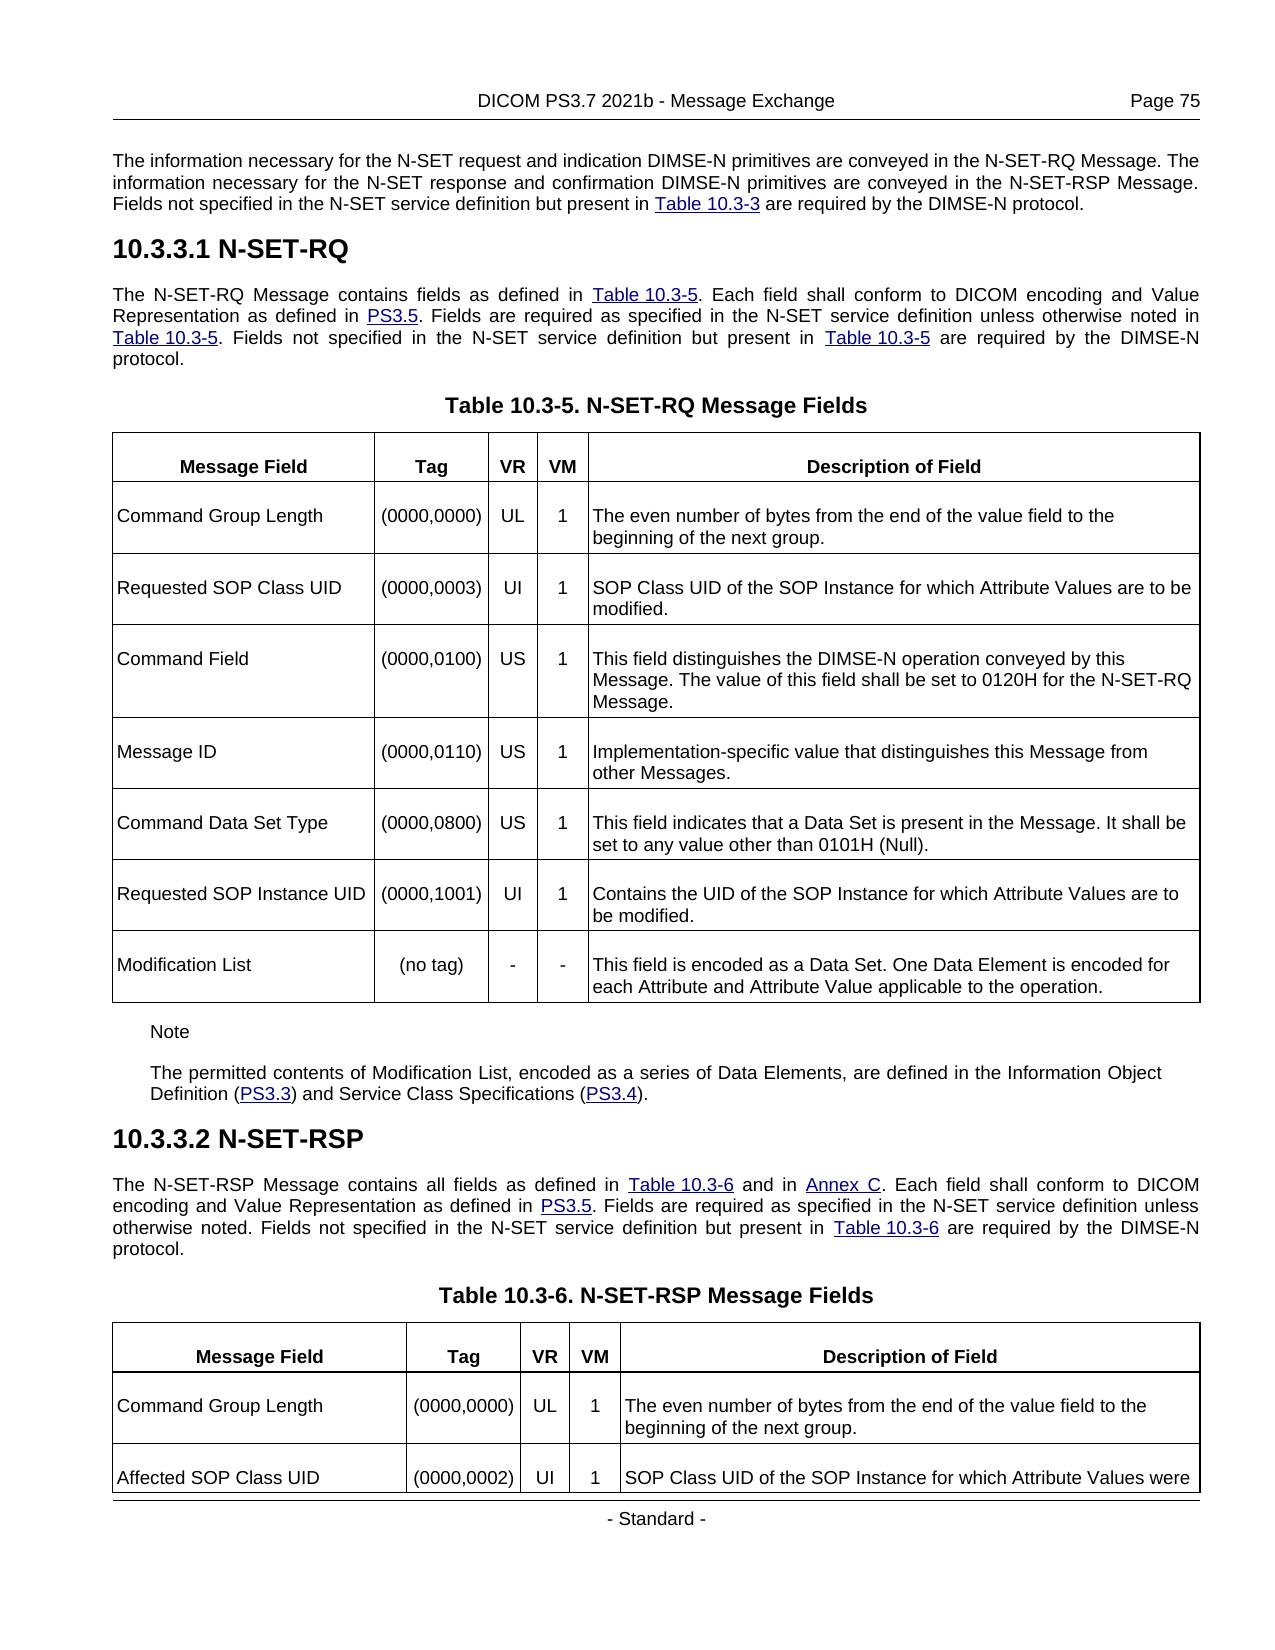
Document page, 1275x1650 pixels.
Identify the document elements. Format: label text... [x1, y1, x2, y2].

table_cell UL [521, 1373, 569, 1443]
table_cell Command Group Length [113, 482, 374, 552]
text 10.3.3.1 N-SET-RQ [112, 233, 1200, 265]
table_cell Command Group Length [113, 1373, 406, 1443]
text Note [150, 1021, 1162, 1043]
table_header Description of Field [589, 433, 1199, 481]
table_cell (0000,0003) [375, 554, 488, 624]
table_cell (0000,0100) [375, 625, 488, 717]
table_cell The even number of bytes from the end of the value field to the beginning of the next group. [621, 1373, 1199, 1443]
table_cell UI [521, 1444, 569, 1492]
table_cell (0000,0110) [375, 718, 488, 788]
table_cell Command Field [113, 625, 374, 717]
table_header VR [489, 433, 537, 481]
table_cell Command Data Set Type [113, 789, 374, 859]
table_cell 1 [538, 554, 588, 624]
table_cell SOP Class UID of the SOP Instance for which Attribute Values were [621, 1444, 1199, 1492]
text The information necessary for the N-SET request and indication DIMSE-N primitives are conveyed in the N-SET-RQ Message. The information necessary for the N-SET response and confirmation DIMSE-N primitives are conveyed in the N-SET-RSP Message. Fields not specified in the N-SET service definition but present in Table 10.3-3 are required by the DIMSE-N protocol. [112, 150, 1200, 215]
text The permitted contents of Modification List, encoded as a series of Data Elements, are defined in the Information Object Definition (PS3.3) and Service Class Specifications (PS3.4). [150, 1062, 1162, 1105]
table_header VR [521, 1323, 569, 1371]
table_cell Requested SOP Instance UID [113, 860, 374, 930]
text 10.3.3.2 N-SET-RSP [112, 1123, 1200, 1155]
table_cell SOP Class UID of the SOP Instance for which Attribute Values are to be modified. [589, 554, 1199, 624]
table_cell - [489, 931, 537, 1002]
table_cell (0000,1001) [375, 860, 488, 930]
table_cell UI [489, 554, 537, 624]
table_cell This field is encoded as a Data Set. One Data Element is encoded for each Attribute and Attribute Value applicable to the operation. [589, 931, 1199, 1002]
table_cell 1 [538, 789, 588, 859]
text The N-SET-RQ Message contains fields as defined in Table 10.3-5. Each field shall conform to DICOM encoding and Value Representation as defined in PS3.5. Fields are required as specified in the N-SET service definition unless otherwise noted in Table 10.3-5. Fields not specified in the N-SET service definition but present in Table 10.3-5 are required by the DIMSE-N protocol. [112, 283, 1200, 370]
table_cell 1 [538, 482, 588, 552]
table_cell This field indicates that a Data Set is present in the Message. It shall be set to any value other than 0101H (Null). [589, 789, 1199, 859]
table_cell US [489, 625, 537, 717]
table_cell (0000,0800) [375, 789, 488, 859]
table_header Description of Field [621, 1323, 1199, 1371]
table_cell US [489, 789, 537, 859]
table_cell 1 [538, 860, 588, 930]
table_header VM [570, 1323, 620, 1371]
table_cell (0000,0000) [407, 1373, 520, 1443]
table_cell - [538, 931, 588, 1002]
table_cell 1 [538, 625, 588, 717]
text The N-SET-RSP Message contains all fields as defined in Table 10.3-6 and in Annex C. Each field shall conform to DICOM encoding and Value Representation as defined in PS3.5. Fields are required as specified in the N-SET service definition unless otherwise noted. Fields not specified in the N-SET service definition but present in Table 10.3-6 are required by the DIMSE-N protocol. [112, 1173, 1200, 1260]
table_cell Contains the UID of the SOP Instance for which Attribute Values are to be modified. [589, 860, 1199, 930]
text Table 10.3-5. N-SET-RQ Message Fields [112, 392, 1200, 418]
table_header Message Field [113, 1323, 406, 1371]
table_cell UI [489, 860, 537, 930]
table_cell Affected SOP Class UID [113, 1444, 406, 1492]
table_cell 1 [538, 718, 588, 788]
table_header Tag [407, 1323, 520, 1371]
table_cell 1 [570, 1444, 620, 1492]
table_cell Implementation-specific value that distinguishes this Message from other Messages. [589, 718, 1199, 788]
table_cell The even number of bytes from the end of the value field to the beginning of the next group. [589, 482, 1199, 552]
table_cell Message ID [113, 718, 374, 788]
table_cell This field distinguishes the DIMSE-N operation conveyed by this Message. The value of this field shall be set to 0120H for the N-SET-RQ Message. [589, 625, 1199, 717]
table_cell 1 [570, 1373, 620, 1443]
table_cell (no tag) [375, 931, 488, 1002]
table_cell (0000,0000) [375, 482, 488, 552]
table_cell (0000,0002) [407, 1444, 520, 1492]
text Table 10.3-6. N-SET-RSP Message Fields [112, 1282, 1200, 1308]
table_cell Modification List [113, 931, 374, 1002]
table_header VM [538, 433, 588, 481]
table_cell Requested SOP Class UID [113, 554, 374, 624]
table_cell US [489, 718, 537, 788]
table_cell UL [489, 482, 537, 552]
table_header Tag [375, 433, 488, 481]
table_header Message Field [113, 433, 374, 481]
